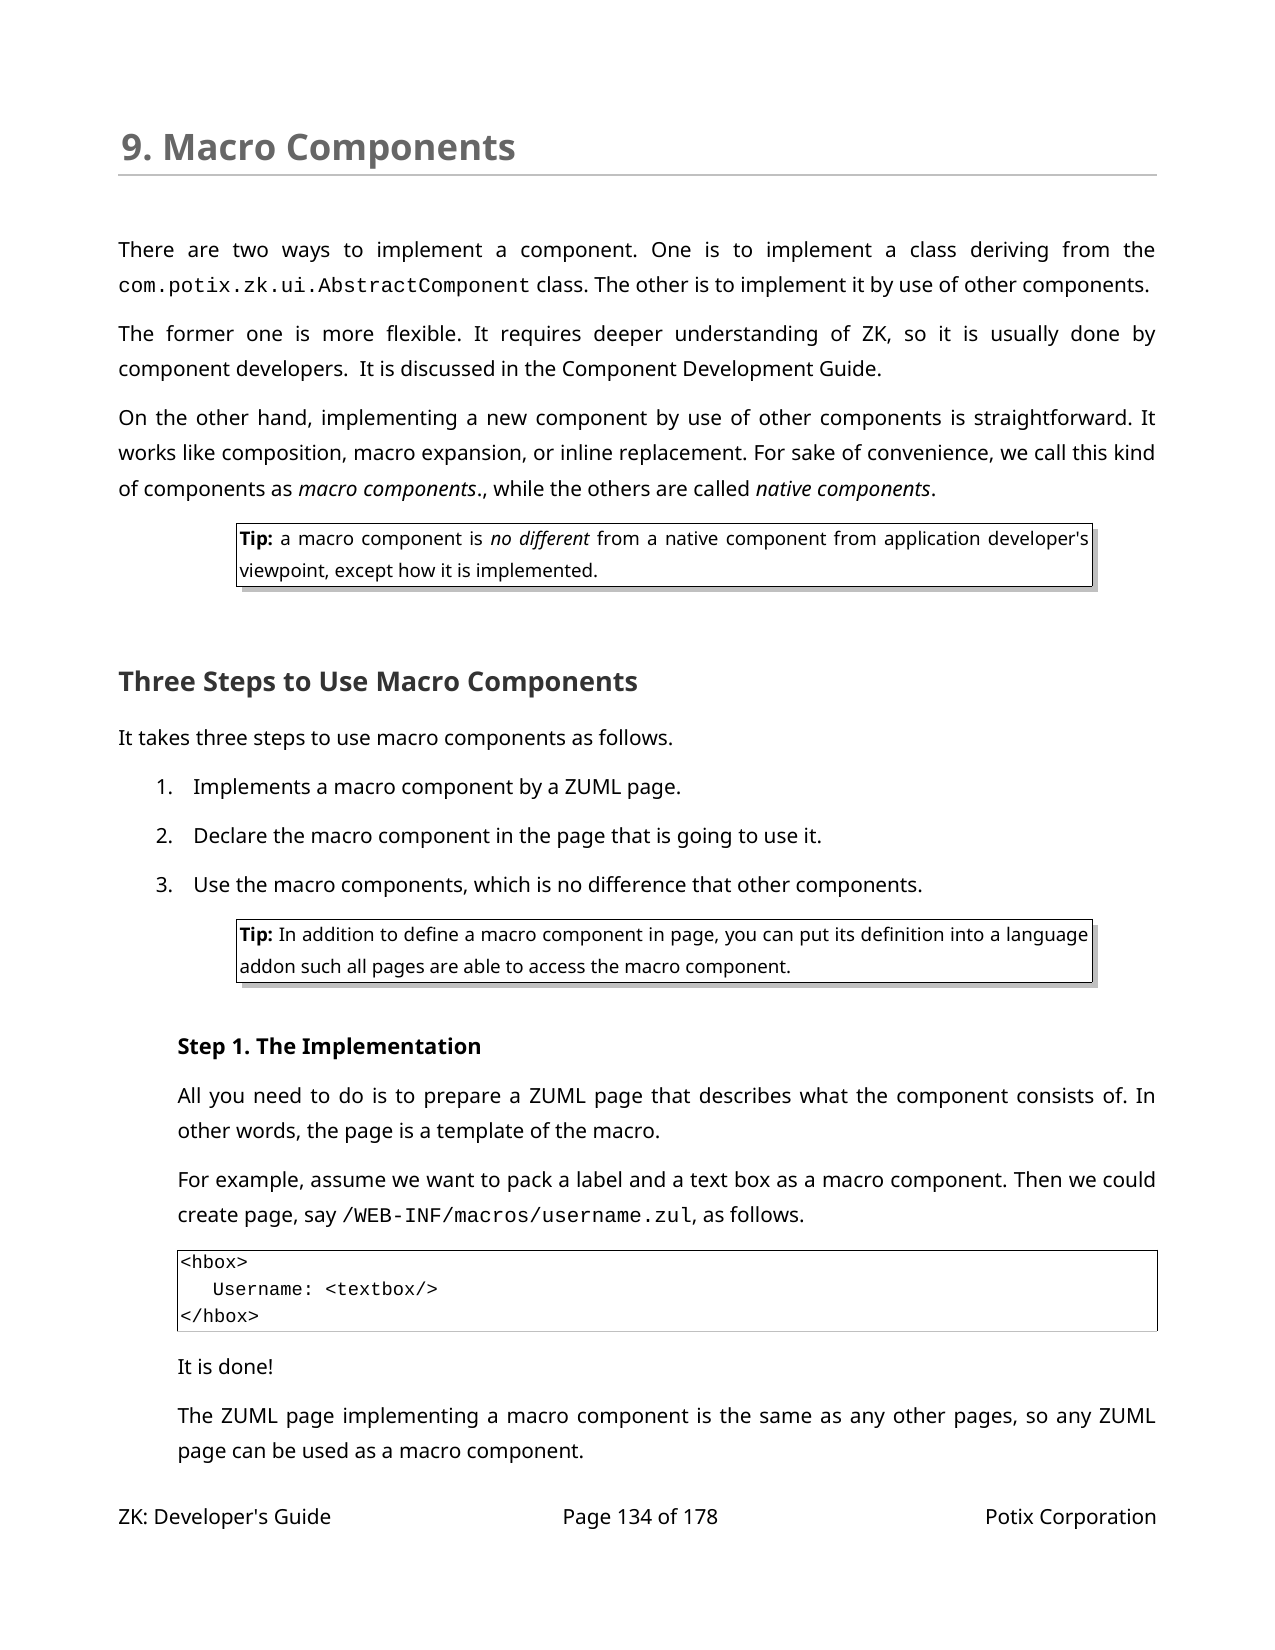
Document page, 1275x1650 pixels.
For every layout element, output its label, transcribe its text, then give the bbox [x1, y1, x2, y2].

text There are two ways to implement a component. One is to implement a class deriving from the com.potix.zk.ui.AbstractComponent class. The other is to implement it by use of other components. [118, 235, 1157, 299]
list Implements a macro component by a ZUML page. [156, 772, 1157, 800]
subtitle 9. Macro Components [118, 118, 1157, 174]
subtitle Three Steps to Use Macro Components [118, 663, 1157, 699]
text Tip: a macro component is no different from a native component from application developer's viewpoint, except how it is implemented. [237, 524, 1092, 586]
text The former one is more flexible. It requires deeper understanding of ZK, so it is usually done by component developers. It is discussed in the Component Development Guide. [118, 319, 1157, 383]
list Use the macro components, which is no difference that other components. [156, 870, 1157, 898]
text For example, assume we want to pack a label and a text box as a macro component. Then we could create page, say /WEB-INF/macros/username.zul, as follows. [177, 1165, 1157, 1229]
text </hbox> [178, 1304, 1157, 1331]
subtitle Step 1. The Implementation [177, 1031, 1157, 1061]
text <hbox> [178, 1251, 1157, 1274]
list Declare the macro component in the page that is going to use it. [156, 821, 1157, 849]
text On the other hand, implementing a new component by use of other components is straightforward. It works like composition, macro expansion, or inline replacement. For sake of convenience, we call this kind of components as macro components., while the others are called native components. [118, 403, 1157, 502]
text It takes three steps to use macro components as follows. [118, 723, 1157, 751]
text Username: <textbox/> [178, 1277, 1157, 1301]
text The ZUML page implementing a macro component is the same as any other pages, so any ZUML page can be used as a macro component. [177, 1401, 1157, 1464]
text Tip: In addition to define a macro component in page, you can put its definition into a language addon such all pages are able to access the macro component. [237, 920, 1092, 982]
text It is done! [177, 1352, 1157, 1380]
text All you need to do is to prepare a ZUML page that describes what the component consists of. In other words, the page is a template of the macro. [177, 1081, 1157, 1144]
